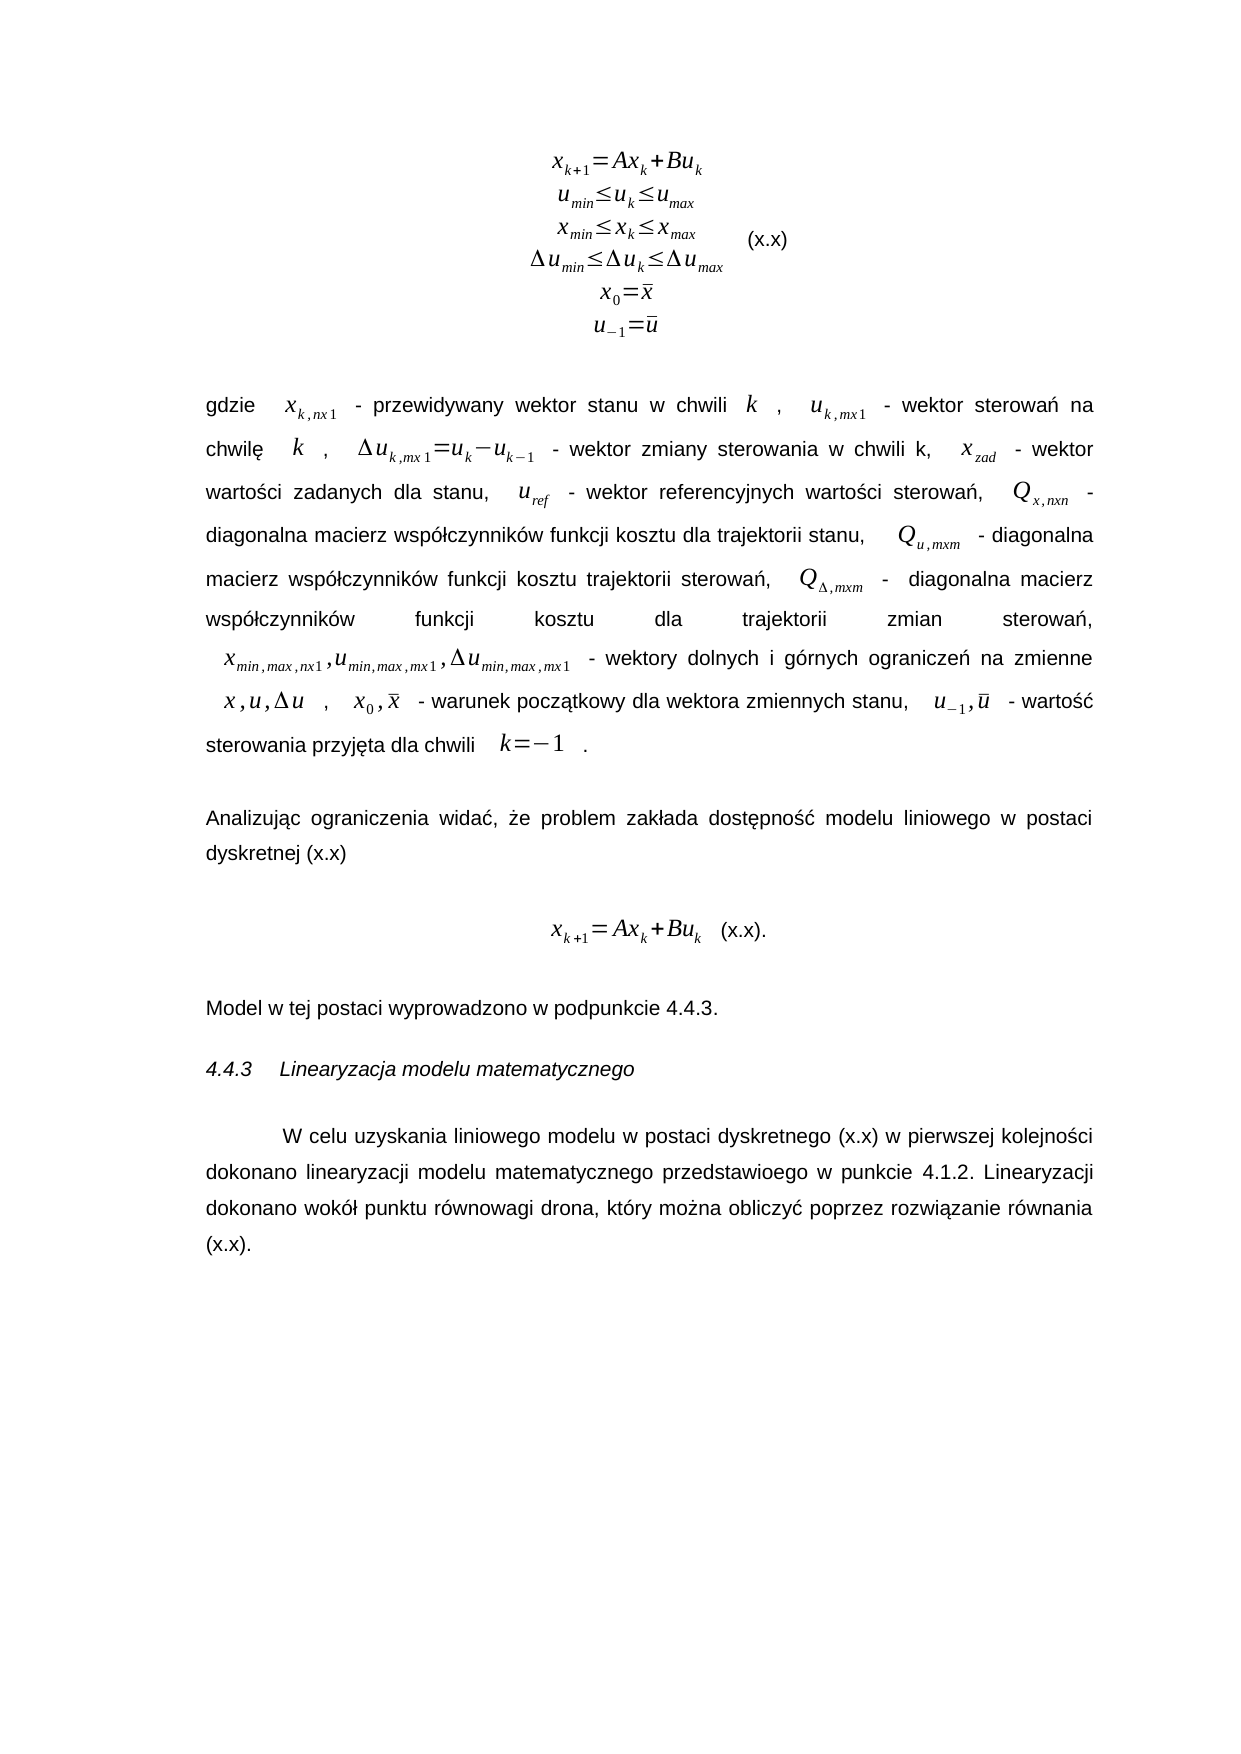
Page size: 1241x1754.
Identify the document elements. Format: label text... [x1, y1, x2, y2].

text (x.x) [206, 147, 1093, 341]
subtitle Linearyzacja modelu matematycznego [206, 1056, 1093, 1080]
text (x.x). [206, 915, 1093, 946]
text Model w tej postaci wyprowadzono w podpunkcie 4.4.3. [206, 996, 1093, 1019]
text W celu uzyskania liniowego modelu w postaci dyskretnego (x.x) w pierwszej kolejności dokonano linearyzacji modelu matematycznego przedstawioego w punkcie 4.1.2. Linearyzacji dokonano wokół punktu równowagi drona, który można obliczyć poprzez rozwiązanie równania (x.x). [206, 1124, 1093, 1255]
text Analizując ograniczenia widać, że problem zakłada dostępność modelu liniowego w postaci dyskretnej (x.x) [206, 805, 1093, 865]
text gdzie - przewidywany wektor stanu w chwili, - wektor sterowań na chwilę , - wektor zmiany sterowania w chwili k, - wektor wartości zadanych dla stanu, - wektor referencyjnych wartości sterowań, - diagonalna macierz współczynników funkcji kosztu dla trajektorii stanu, - diagonalna macierz współczynników funkcji kosztu trajektorii sterowań, - diagonalna macierz współczynników funkcji kosztu dla trajektorii zmian sterowań, - wektory dolnych i górnych ograniczeń na zmienne , - warunek początkowy dla wektora zmiennych stanu, - wartość sterowania przyjęta dla chwili . [206, 391, 1093, 757]
